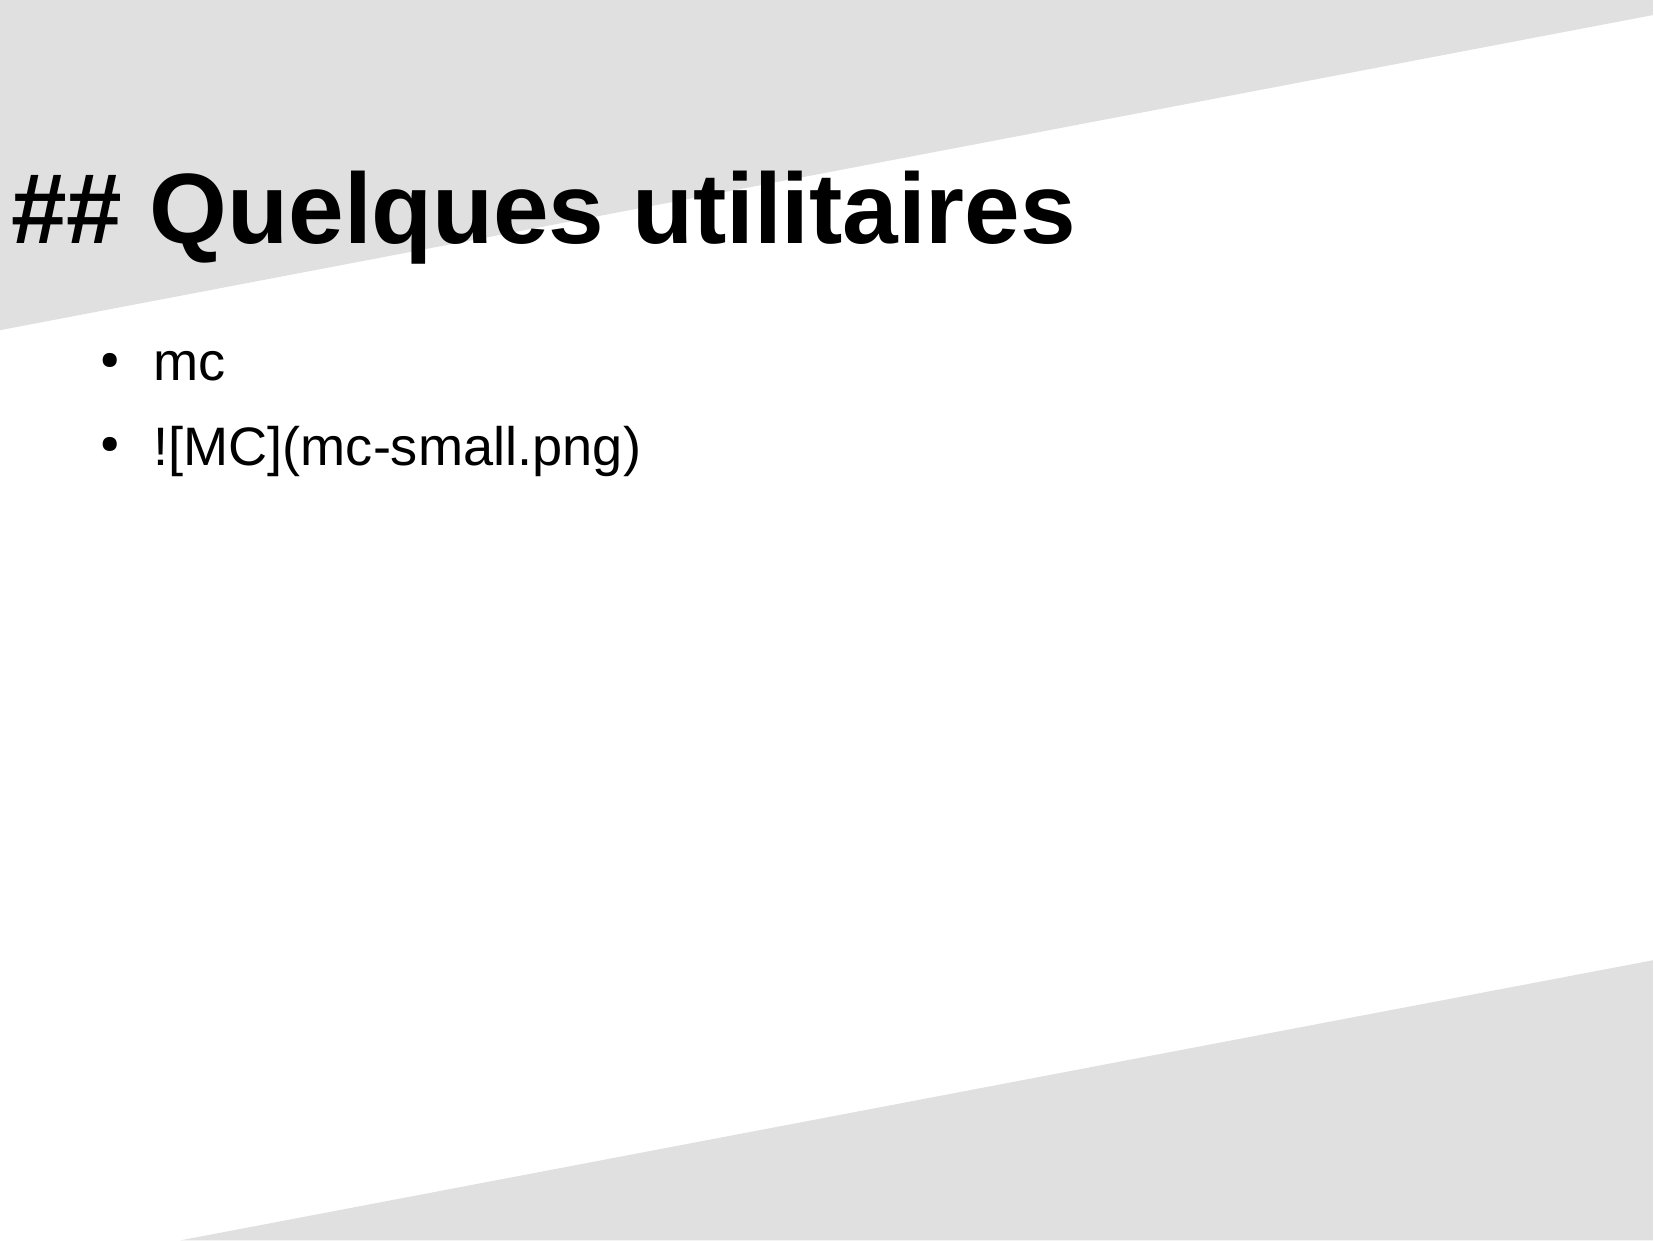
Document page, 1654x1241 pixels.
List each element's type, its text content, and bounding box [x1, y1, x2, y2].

title ## Quelques utilitaires [11, 105, 1499, 313]
list mc ![MC](mc-small.png) [82, 331, 1538, 1052]
